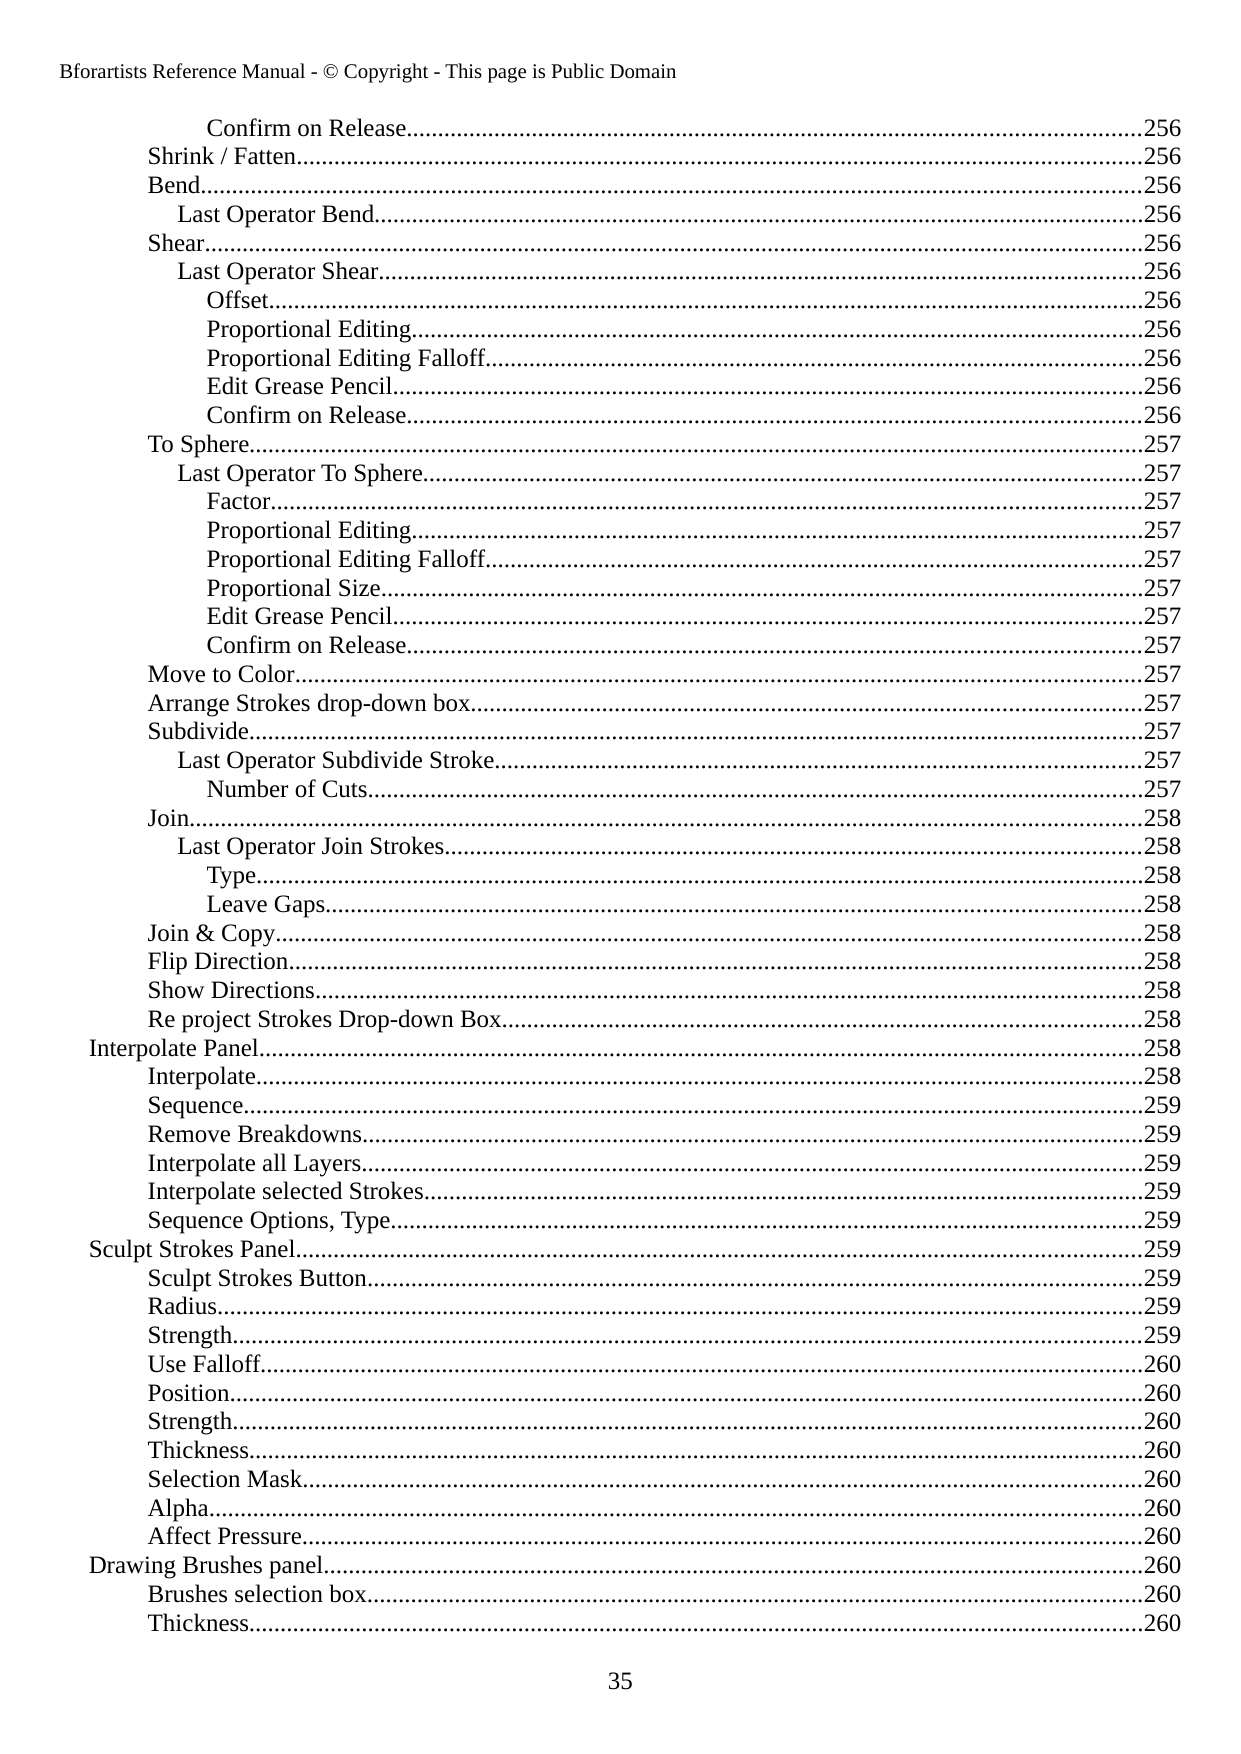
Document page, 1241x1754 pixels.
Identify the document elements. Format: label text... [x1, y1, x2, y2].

text Show Directions 258 [147, 975, 1181, 1004]
text Re project Strokes Drop-down Box 258 [147, 1004, 1181, 1033]
text Last Operator Bend 256 [177, 199, 1181, 228]
text Position 260 [147, 1378, 1181, 1406]
text Join & Copy 258 [147, 918, 1181, 946]
text Offset 256 [206, 285, 1181, 314]
text Sequence 259 [147, 1090, 1181, 1119]
text Move to Color 257 [147, 659, 1181, 688]
text Confirm on Release 256 [206, 113, 1181, 141]
text Proportional Editing Falloff 257 [206, 544, 1181, 573]
text Join 258 [147, 803, 1181, 831]
text Alpha 260 [147, 1493, 1181, 1521]
text Affect Pressure 260 [147, 1521, 1181, 1550]
text Shrink / Fatten 256 [147, 141, 1181, 170]
text Number of Cuts 257 [206, 774, 1181, 803]
text Proportional Editing 256 [206, 314, 1181, 343]
text Proportional Editing Falloff 256 [206, 343, 1181, 371]
text Interpolate Panel 258 [88, 1033, 1181, 1061]
text Interpolate 258 [147, 1061, 1181, 1090]
text Sequence Options, Type 259 [147, 1205, 1181, 1234]
text Proportional Size 257 [206, 573, 1181, 601]
text Last Operator Join Strokes 258 [177, 831, 1181, 860]
text Proportional Editing 257 [206, 515, 1181, 544]
text Arrange Strokes drop-down box 257 [147, 688, 1181, 716]
text Confirm on Release 257 [206, 630, 1181, 659]
text Leave Gaps 258 [206, 889, 1181, 918]
text Last Operator To Sphere 257 [177, 458, 1181, 486]
text Sculpt Strokes Panel 259 [88, 1234, 1181, 1263]
text Drawing Brushes panel 260 [88, 1550, 1181, 1579]
text Last Operator Shear 256 [177, 256, 1181, 285]
text Edit Grease Pencil 256 [206, 371, 1181, 400]
text Interpolate all Layers 259 [147, 1148, 1181, 1176]
text To Sphere 257 [147, 429, 1181, 458]
text Type 258 [206, 860, 1181, 889]
text Interpolate selected Strokes 259 [147, 1176, 1181, 1205]
text Shear 256 [147, 228, 1181, 256]
text Last Operator Subdivide Stroke 257 [177, 745, 1181, 774]
text Brushes selection box 260 [147, 1579, 1181, 1608]
text Subdivide 257 [147, 716, 1181, 745]
text Strength 260 [147, 1406, 1181, 1435]
text Remove Breakdowns 259 [147, 1119, 1181, 1148]
text Selection Mask 260 [147, 1464, 1181, 1493]
text Edit Grease Pencil 257 [206, 601, 1181, 630]
text Use Falloff 260 [147, 1349, 1181, 1378]
text Bend 256 [147, 170, 1181, 199]
text Sculpt Strokes Button 259 [147, 1263, 1181, 1291]
text Thickness 260 [147, 1608, 1181, 1636]
text Radius 259 [147, 1291, 1181, 1320]
text Strength 259 [147, 1320, 1181, 1349]
text Confirm on Release 256 [206, 400, 1181, 429]
text Flip Direction 258 [147, 946, 1181, 975]
text Thickness 260 [147, 1435, 1181, 1464]
text Factor 257 [206, 486, 1181, 515]
